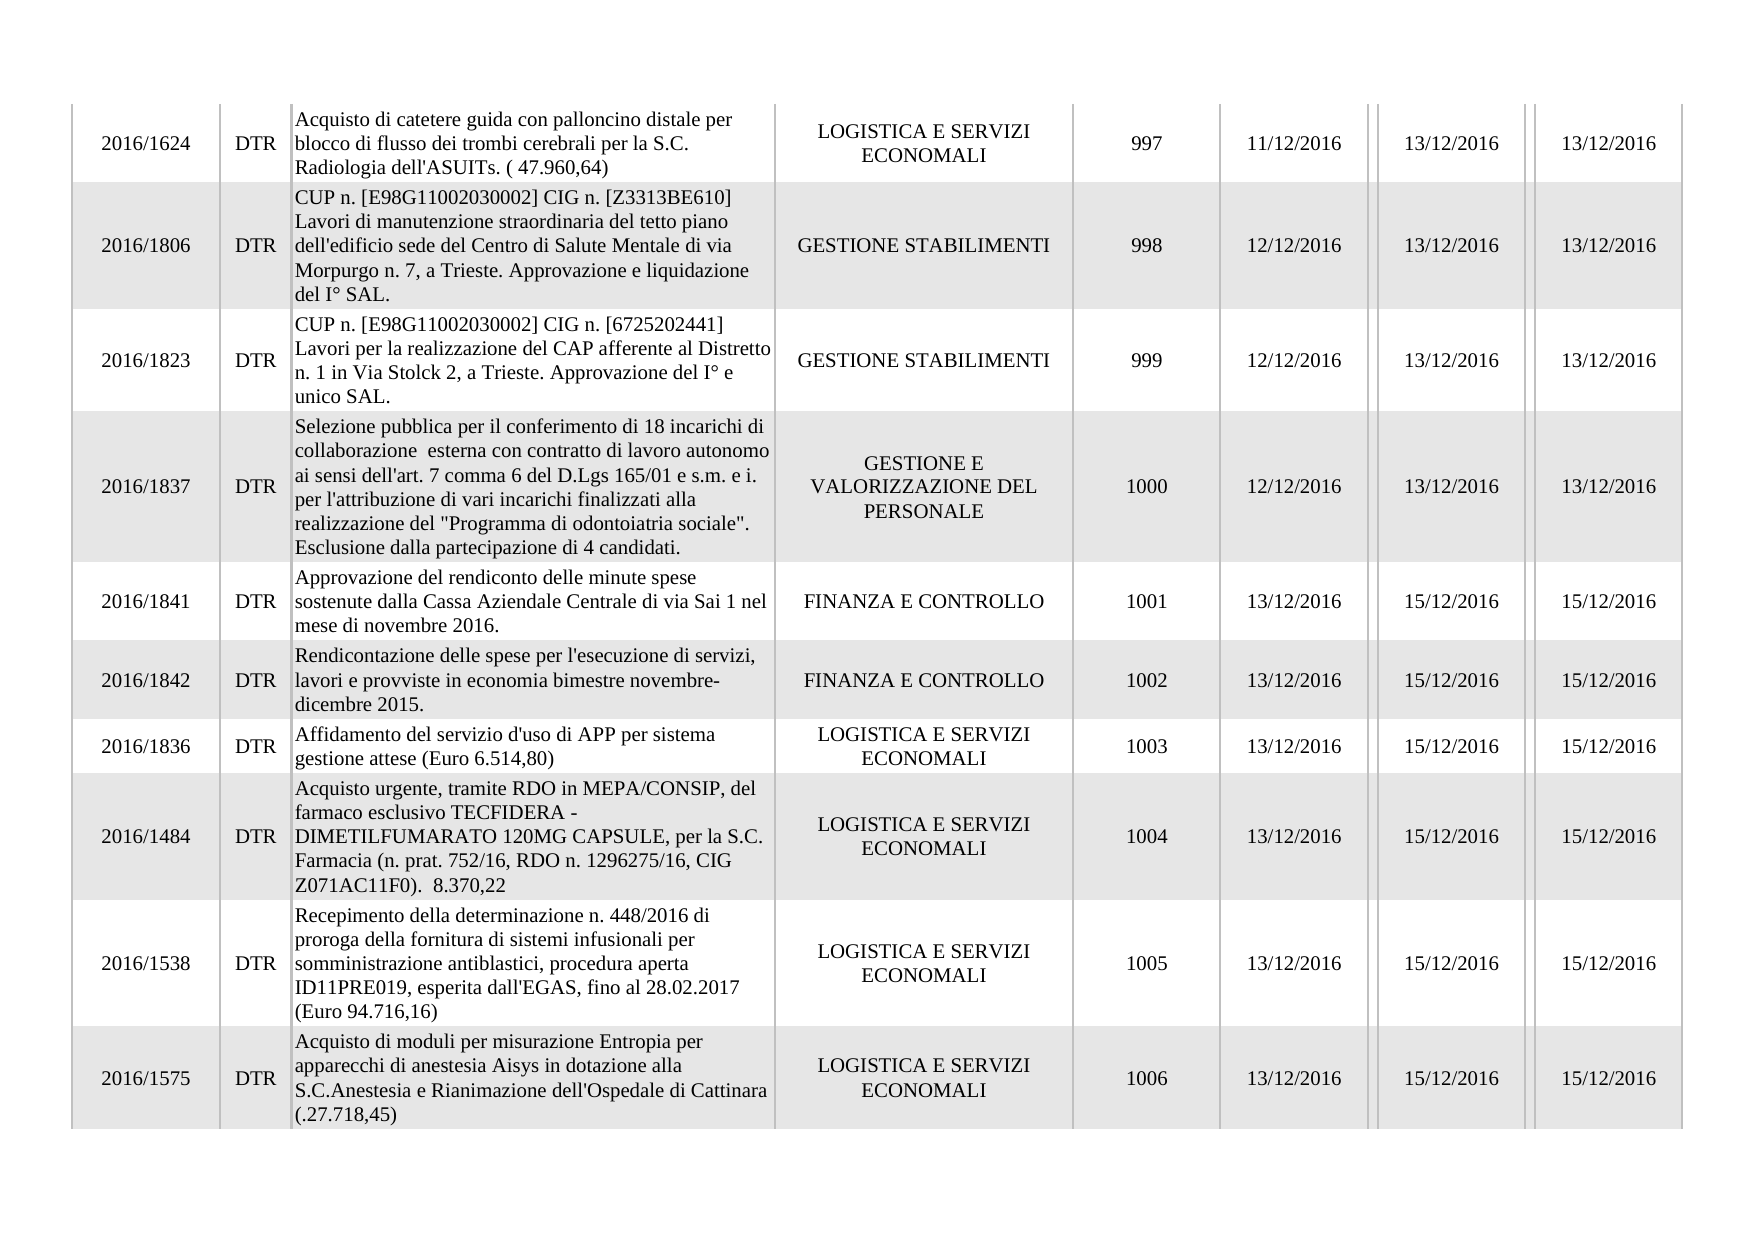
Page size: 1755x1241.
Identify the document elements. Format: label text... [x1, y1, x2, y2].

table_cell LOGISTICA E SERVIZI ECONOMALI [776, 900, 1072, 1026]
table_cell 13/12/2016 [1221, 773, 1367, 900]
table_cell DTR [221, 640, 290, 719]
table_cell DTR [221, 773, 290, 900]
table_cell 999 [1074, 309, 1219, 411]
table_cell 13/12/2016 [1379, 411, 1524, 562]
table_cell 2016/1837 [73, 411, 219, 562]
table_cell 2016/1841 [73, 562, 219, 640]
table_cell 13/12/2016 [1536, 309, 1681, 411]
table_cell 15/12/2016 [1379, 1026, 1524, 1129]
table_cell [1526, 1026, 1534, 1129]
table_cell [1369, 900, 1377, 1026]
table_cell Approvazione del rendiconto delle minute spese sostenute dalla Cassa Aziendale Centrale di via Sai 1 nel mese di novembre 2016. [293, 562, 774, 640]
table_cell [1526, 309, 1534, 411]
table_cell CUP n. [E98G11002030002] CIG n. [6725202441] Lavori per la realizzazione del CAP afferente al Distretto n. 1 in Via Stolck 2, a Trieste. Approvazione del I° e unico SAL. [293, 309, 774, 411]
table_cell 13/12/2016 [1221, 562, 1367, 640]
table_cell 15/12/2016 [1536, 640, 1681, 719]
table_cell CUP n. [E98G11002030002] CIG n. [Z3313BE610] Lavori di manutenzione straordinaria del tetto piano dell'edificio sede del Centro di Salute Mentale di via Morpurgo n. 7, a Trieste. Approvazione e liquidazione del I° SAL. [293, 182, 774, 309]
table_cell [1526, 719, 1534, 773]
table_cell 2016/1538 [73, 900, 219, 1026]
table_cell 2016/1484 [73, 773, 219, 900]
table_cell FINANZA E CONTROLLO [776, 562, 1072, 640]
table_cell 2016/1806 [73, 182, 219, 309]
table_cell [1369, 182, 1377, 309]
table_cell Rendicontazione delle spese per l'esecuzione di servizi, lavori e provviste in economia bimestre novembre-dicembre 2015. [293, 640, 774, 719]
table_cell [1369, 411, 1377, 562]
table_cell [1369, 719, 1377, 773]
table_cell 998 [1074, 182, 1219, 309]
table_cell 12/12/2016 [1221, 182, 1367, 309]
table_cell 1004 [1074, 773, 1219, 900]
table_cell DTR [221, 719, 290, 773]
table_cell Selezione pubblica per il conferimento di 18 incarichi di collaborazione esterna con contratto di lavoro autonomo ai sensi dell'art. 7 comma 6 del D.Lgs 165/01 e s.m. e i. per l'attribuzione di vari incarichi finalizzati alla realizzazione del "Programma di odontoiatria sociale". Esclusione dalla partecipazione di 4 candidati. [293, 411, 774, 562]
table_cell 15/12/2016 [1379, 900, 1524, 1026]
table_cell [1526, 411, 1534, 562]
table_cell 13/12/2016 [1379, 309, 1524, 411]
table_cell Acquisto urgente, tramite RDO in MEPA/CONSIP, del farmaco esclusivo TECFIDERA - DIMETILFUMARATO 120MG CAPSULE, per la S.C. Farmacia (n. prat. 752/16, RDO n. 1296275/16, CIG Z071AC11F0).  8.370,22 [293, 773, 774, 900]
table_cell [1369, 773, 1377, 900]
table_cell 12/12/2016 [1221, 309, 1367, 411]
table_cell 2016/1842 [73, 640, 219, 719]
table_cell 13/12/2016 [1379, 182, 1524, 309]
table_cell 1003 [1074, 719, 1219, 773]
table_cell DTR [221, 562, 290, 640]
table_cell 13/12/2016 [1536, 411, 1681, 562]
table_cell 13/12/2016 [1221, 1026, 1367, 1129]
table_cell DTR [221, 1026, 290, 1129]
table_cell 15/12/2016 [1536, 719, 1681, 773]
table_cell 2016/1823 [73, 309, 219, 411]
table_cell GESTIONE STABILIMENTI [776, 182, 1072, 309]
table_cell [1526, 773, 1534, 900]
table_cell 13/12/2016 [1536, 104, 1681, 182]
table_cell Affidamento del servizio d'uso di APP per sistema gestione attese (Euro 6.514,80) [293, 719, 774, 773]
table_cell 13/12/2016 [1221, 719, 1367, 773]
table_cell 15/12/2016 [1379, 640, 1524, 719]
table_cell 13/12/2016 [1536, 182, 1681, 309]
table_cell [1526, 562, 1534, 640]
table_cell 15/12/2016 [1536, 562, 1681, 640]
table_cell [1526, 640, 1534, 719]
table_cell 15/12/2016 [1379, 562, 1524, 640]
table_cell 15/12/2016 [1536, 1026, 1681, 1129]
table_cell 1006 [1074, 1026, 1219, 1129]
table_cell [1369, 640, 1377, 719]
table_cell 2016/1836 [73, 719, 219, 773]
table_cell GESTIONE E VALORIZZAZIONE DEL PERSONALE [776, 411, 1072, 562]
table_cell [1369, 104, 1377, 182]
table_cell 1005 [1074, 900, 1219, 1026]
table_cell LOGISTICA E SERVIZI ECONOMALI [776, 104, 1072, 182]
table_cell DTR [221, 309, 290, 411]
table_cell 15/12/2016 [1536, 900, 1681, 1026]
table_cell GESTIONE STABILIMENTI [776, 309, 1072, 411]
table_cell 997 [1074, 104, 1219, 182]
table_cell [1369, 562, 1377, 640]
table_cell LOGISTICA E SERVIZI ECONOMALI [776, 1026, 1072, 1129]
table_cell FINANZA E CONTROLLO [776, 640, 1072, 719]
table_cell DTR [221, 411, 290, 562]
table_cell LOGISTICA E SERVIZI ECONOMALI [776, 773, 1072, 900]
table_cell 13/12/2016 [1379, 104, 1524, 182]
table_cell 12/12/2016 [1221, 411, 1367, 562]
table_cell DTR [221, 182, 290, 309]
table_cell 15/12/2016 [1379, 719, 1524, 773]
table_cell DTR [221, 900, 290, 1026]
table_cell [1526, 104, 1534, 182]
table_cell 2016/1575 [73, 1026, 219, 1129]
table_cell [1369, 309, 1377, 411]
table_cell Acquisto di moduli per misurazione Entropia per apparecchi di anestesia Aisys in dotazione alla S.C.Anestesia e Rianimazione dell'Ospedale di Cattinara (.27.718,45) [293, 1026, 774, 1129]
table_cell [1526, 182, 1534, 309]
table_cell 2016/1624 [73, 104, 219, 182]
table_cell [1369, 1026, 1377, 1129]
table_cell Recepimento della determinazione n. 448/2016 di proroga della fornitura di sistemi infusionali per somministrazione antiblastici, procedura aperta ID11PRE019, esperita dall'EGAS, fino al 28.02.2017 (Euro 94.716,16) [293, 900, 774, 1026]
table_cell 1002 [1074, 640, 1219, 719]
table_cell LOGISTICA E SERVIZI ECONOMALI [776, 719, 1072, 773]
table_cell Acquisto di catetere guida con palloncino distale per blocco di flusso dei trombi cerebrali per la S.C. Radiologia dell'ASUITs. ( 47.960,64) [293, 104, 774, 182]
table_cell DTR [221, 104, 290, 182]
table_cell [1526, 900, 1534, 1026]
table_cell 13/12/2016 [1221, 640, 1367, 719]
table_cell 15/12/2016 [1379, 773, 1524, 900]
table_cell 15/12/2016 [1536, 773, 1681, 900]
table_cell 1000 [1074, 411, 1219, 562]
table_cell 1001 [1074, 562, 1219, 640]
table_cell 11/12/2016 [1221, 104, 1367, 182]
table_cell 13/12/2016 [1221, 900, 1367, 1026]
